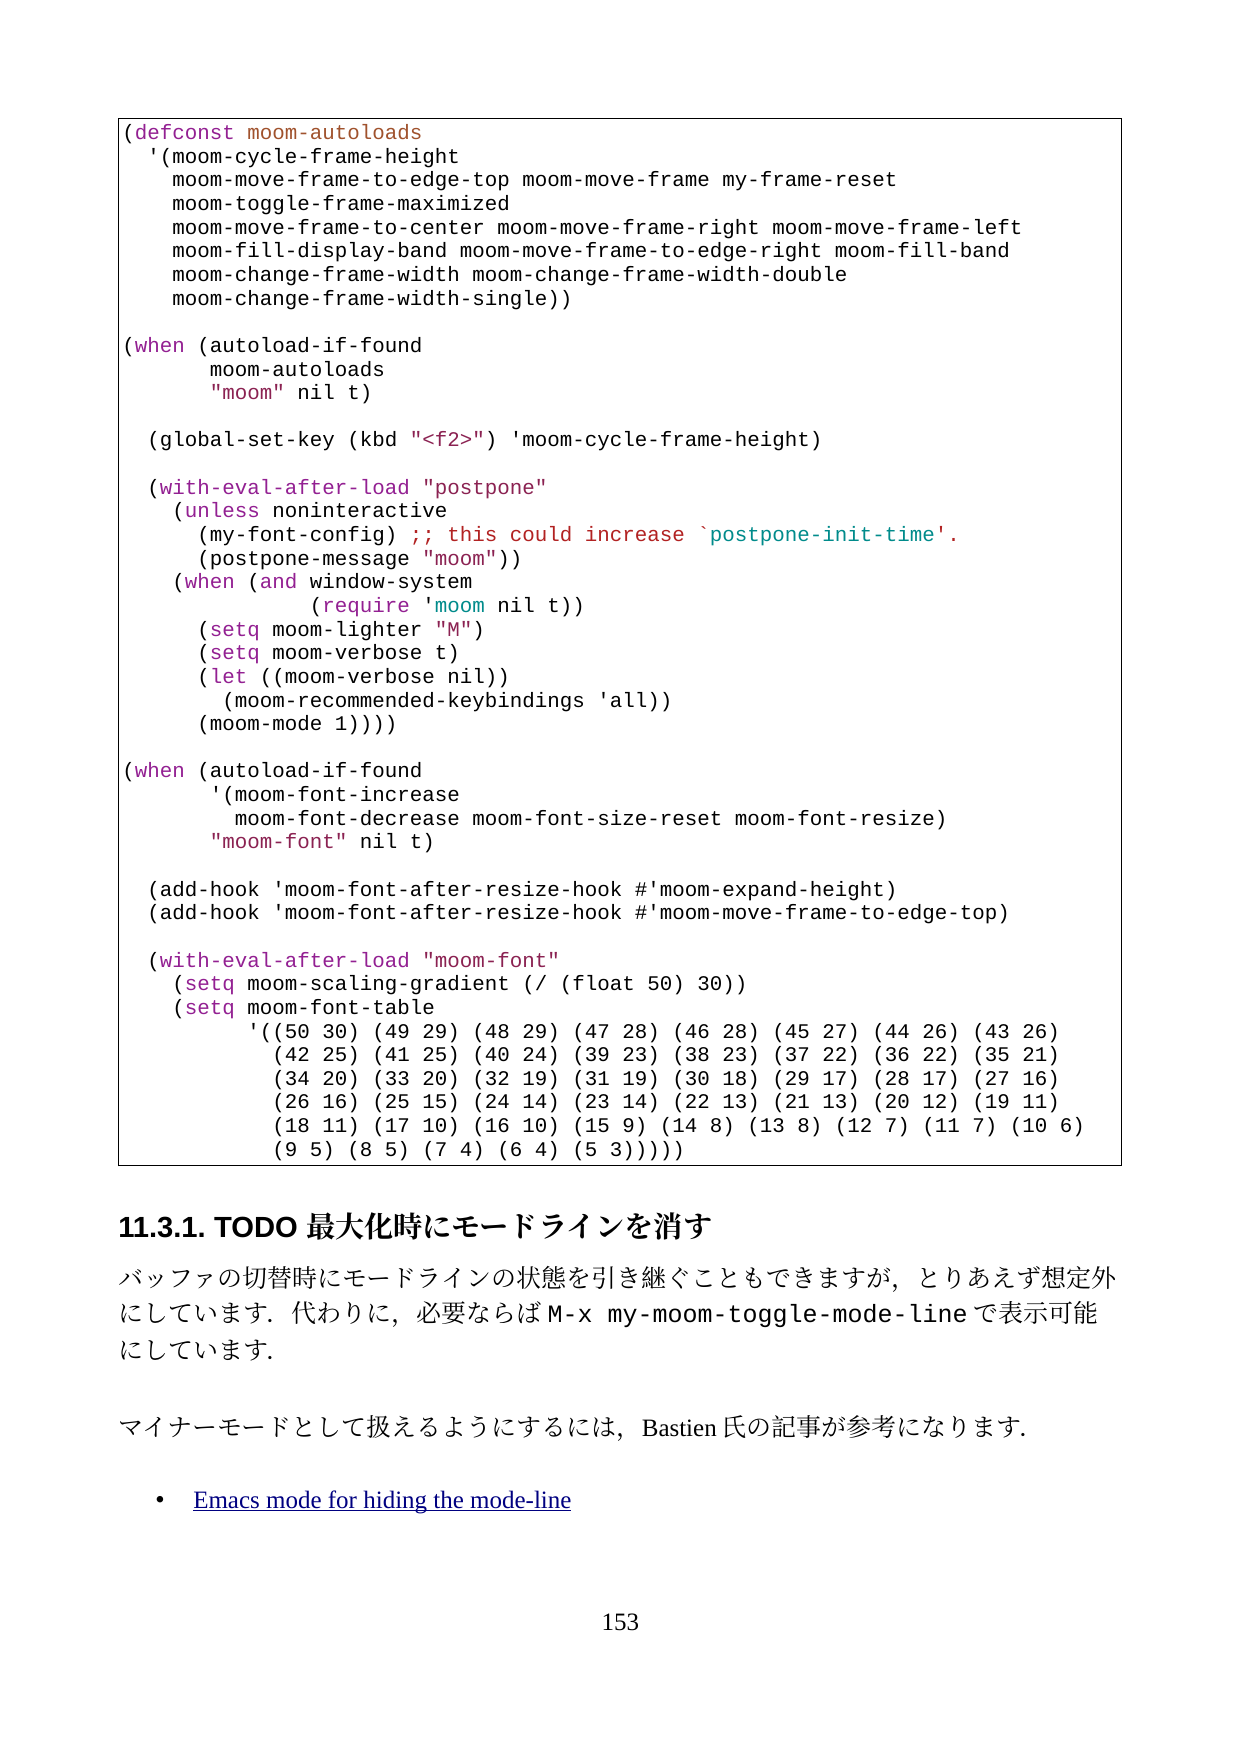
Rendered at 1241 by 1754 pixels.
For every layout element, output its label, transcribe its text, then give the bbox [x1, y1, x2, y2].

text (when (autoload-if-found [119, 331, 1121, 354]
text (moom-mode 1)))) [119, 709, 1121, 733]
text moom-autoloads [119, 354, 1121, 378]
text バッファの切替時にモードラインの状態を引き継ぐこともできますが，とりあえず想定外にしています．代わりに，必要ならば M-x my-moom-toggle-mode-line で表示可能にしています． [118, 1258, 1122, 1395]
text マイナーモードとして扱えるようにするには，Bastien氏の記事が参考になります． [118, 1408, 1122, 1472]
text moom-move-frame-to-edge-top moom-move-frame my-frame-reset [119, 165, 1121, 189]
text (when (autoload-if-found [119, 757, 1121, 780]
text (42 25) (41 25) (40 24) (39 23) (38 23) (37 22) (36 22) (35 21) [119, 1040, 1121, 1064]
text "moom" nil t) [119, 378, 1121, 402]
text moom-toggle-frame-maximized [119, 189, 1121, 213]
text (let ((moom-verbose nil)) [119, 662, 1121, 686]
text "moom-font" nil t) [119, 827, 1121, 851]
text (setq moom-scaling-gradient (/ (float 50) 30)) [119, 969, 1121, 993]
text (postpone-message "moom")) [119, 544, 1121, 567]
text (34 20) (33 20) (32 19) (31 19) (30 18) (29 17) (28 17) (27 16) [119, 1064, 1121, 1088]
text moom-change-frame-width moom-change-frame-width-double [119, 260, 1121, 284]
text (setq moom-font-table [119, 993, 1121, 1017]
text (26 16) (25 15) (24 14) (23 14) (22 13) (21 13) (20 12) (19 11) [119, 1088, 1121, 1111]
text '(moom-cycle-frame-height [119, 142, 1121, 165]
text moom-fill-display-band moom-move-frame-to-edge-right moom-fill-band [119, 236, 1121, 260]
text moom-move-frame-to-center moom-move-frame-right moom-move-frame-left [119, 213, 1121, 236]
text '(moom-font-increase [119, 780, 1121, 804]
text (18 11) (17 10) (16 10) (15 9) (14 8) (13 8) (12 7) (11 7) (10 6) [119, 1111, 1121, 1135]
text (setq moom-lighter "M") [119, 615, 1121, 638]
text (when (and window-system [119, 567, 1121, 591]
text (moom-recommended-keybindings 'all)) [119, 686, 1121, 709]
text moom-font-decrease moom-font-size-reset moom-font-resize) [119, 804, 1121, 827]
text (with-eval-after-load "moom-font" [119, 946, 1121, 969]
text (with-eval-after-load "postpone" [119, 473, 1121, 496]
text '((50 30) (49 29) (48 29) (47 28) (46 28) (45 27) (44 26) (43 26) [119, 1017, 1121, 1040]
text (global-set-key (kbd "<f2>") 'moom-cycle-frame-height) [119, 426, 1121, 449]
text (my-font-config) ;; this could increase `postpone-init-time'. [119, 520, 1121, 544]
list Emacs mode for hiding the mode-line [156, 1485, 1122, 1542]
text (9 5) (8 5) (7 4) (6 4) (5 3))))) [119, 1135, 1121, 1165]
text (add-hook 'moom-font-after-resize-hook #'moom-expand-height) [119, 875, 1121, 898]
subtitle TODO 最大化時にモードラインを消す [118, 1204, 1122, 1246]
text (unless noninteractive [119, 496, 1121, 520]
text (setq moom-verbose t) [119, 638, 1121, 662]
text (defconst moom-autoloads [119, 119, 1121, 142]
text (add-hook 'moom-font-after-resize-hook #'moom-move-frame-to-edge-top) [119, 898, 1121, 922]
text moom-change-frame-width-single)) [119, 284, 1121, 307]
text (require 'moom nil t)) [119, 591, 1121, 615]
